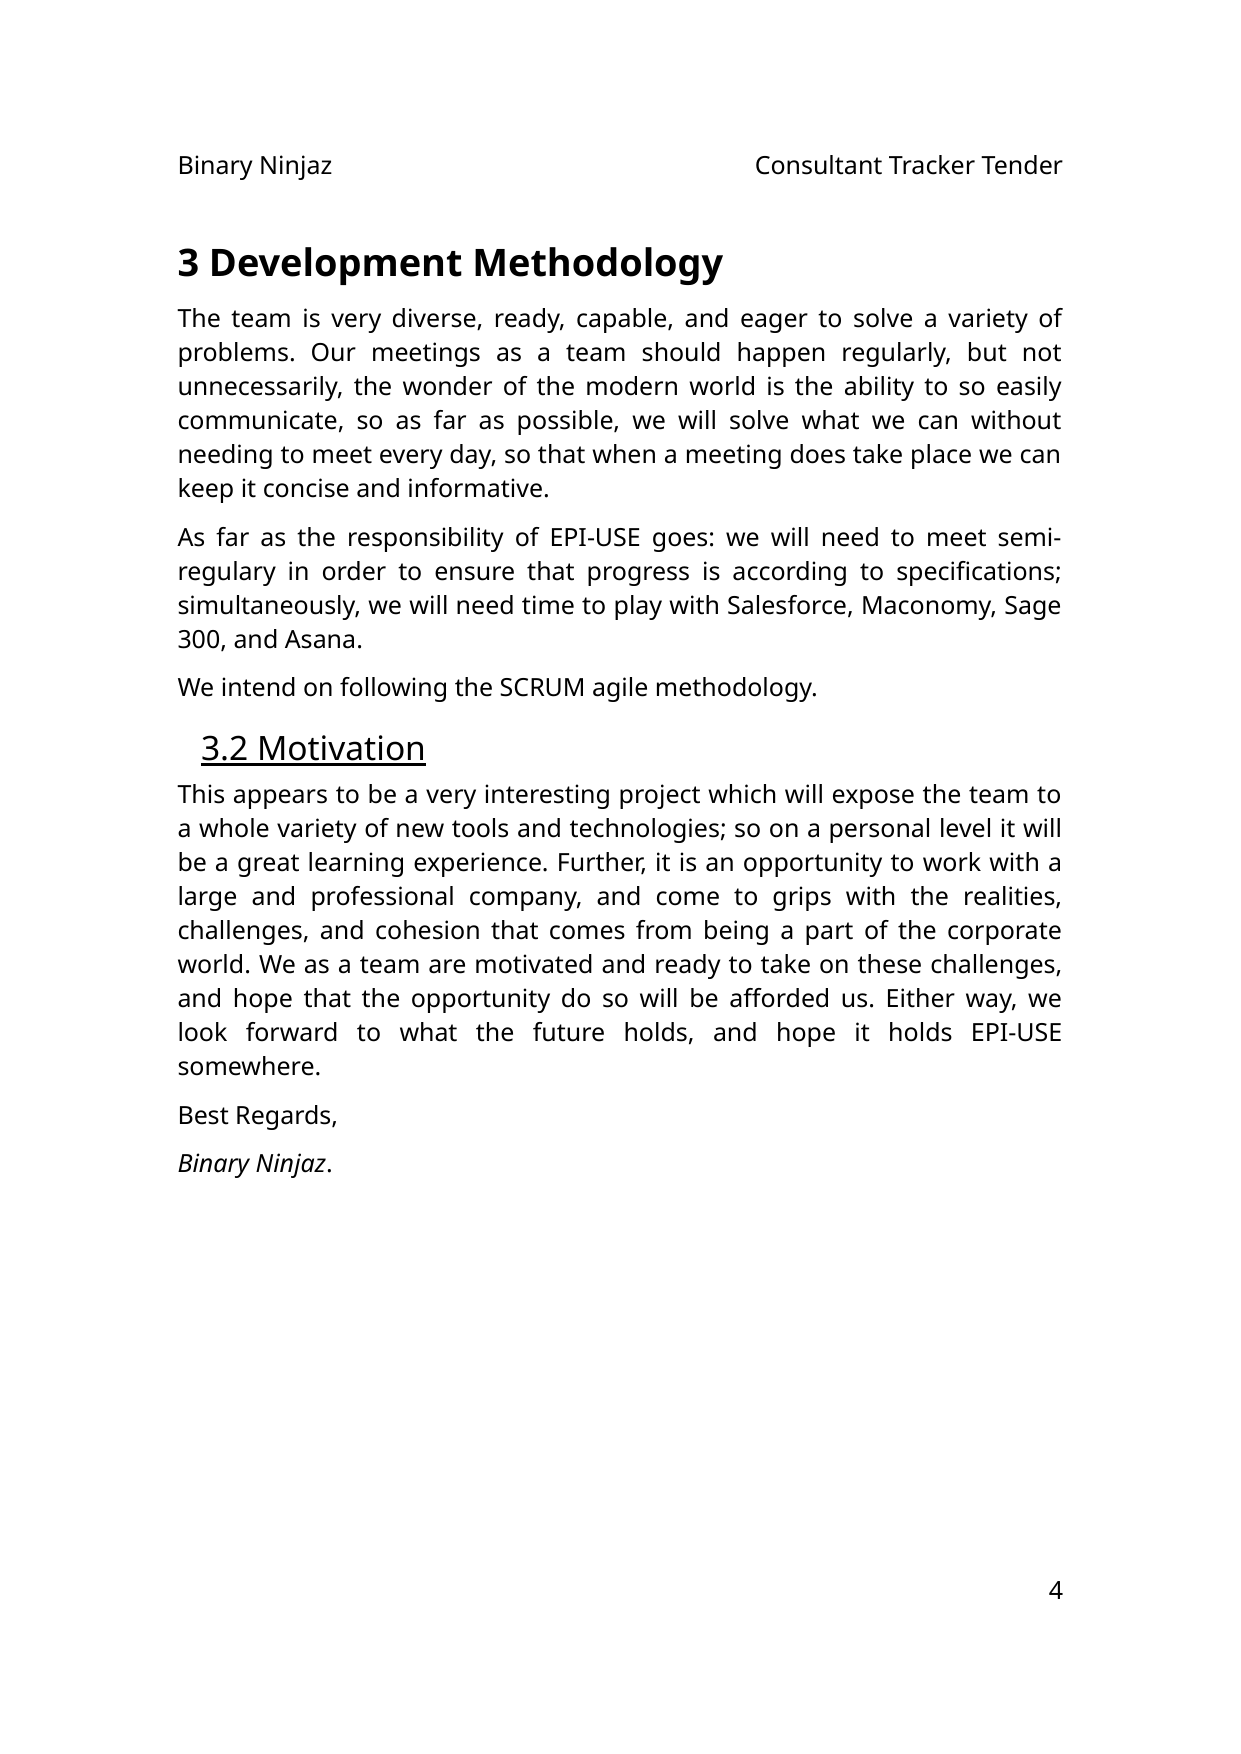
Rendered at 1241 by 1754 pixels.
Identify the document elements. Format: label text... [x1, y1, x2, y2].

text Best Regards, [177, 1097, 1063, 1132]
text The team is very diverse, ready, capable, and eager to solve a variety of problems. Our meetings as a team should happen regularly, but not unnecessarily, the wonder of the modern world is the ability to so easily communicate, so as far as possible, we will solve what we can without needing to meet every day, so that when a meeting does take place we can keep it concise and informative. [177, 300, 1063, 505]
text We intend on following the SCRUM agile methodology. [177, 670, 1063, 704]
text This appears to be a very interesting project which will expose the team to a whole variety of new tools and technologies; so on a personal level it will be a great learning experience. Further, it is an opportunity to work with a large and professional company, and come to grips with the realities, challenges, and cohesion that comes from being a part of the corporate world. We as a team are motivated and ready to take on these challenges, and hope that the opportunity do so will be afforded us. Either way, we look forward to what the future holds, and hope it holds EPI-USE somewhere. [177, 776, 1063, 1083]
text As far as the responsibility of EPI-USE goes: we will need to meet semi-regulary in order to ensure that progress is according to specifications; simultaneously, we will need time to play with Salesforce, Maconomy, Sage 300, and Asana. [177, 519, 1063, 656]
subtitle 3.2 Motivation [201, 725, 1063, 770]
subtitle 3 Development Methodology [177, 236, 1063, 288]
text Binary Ninjaz. [177, 1146, 1063, 1180]
